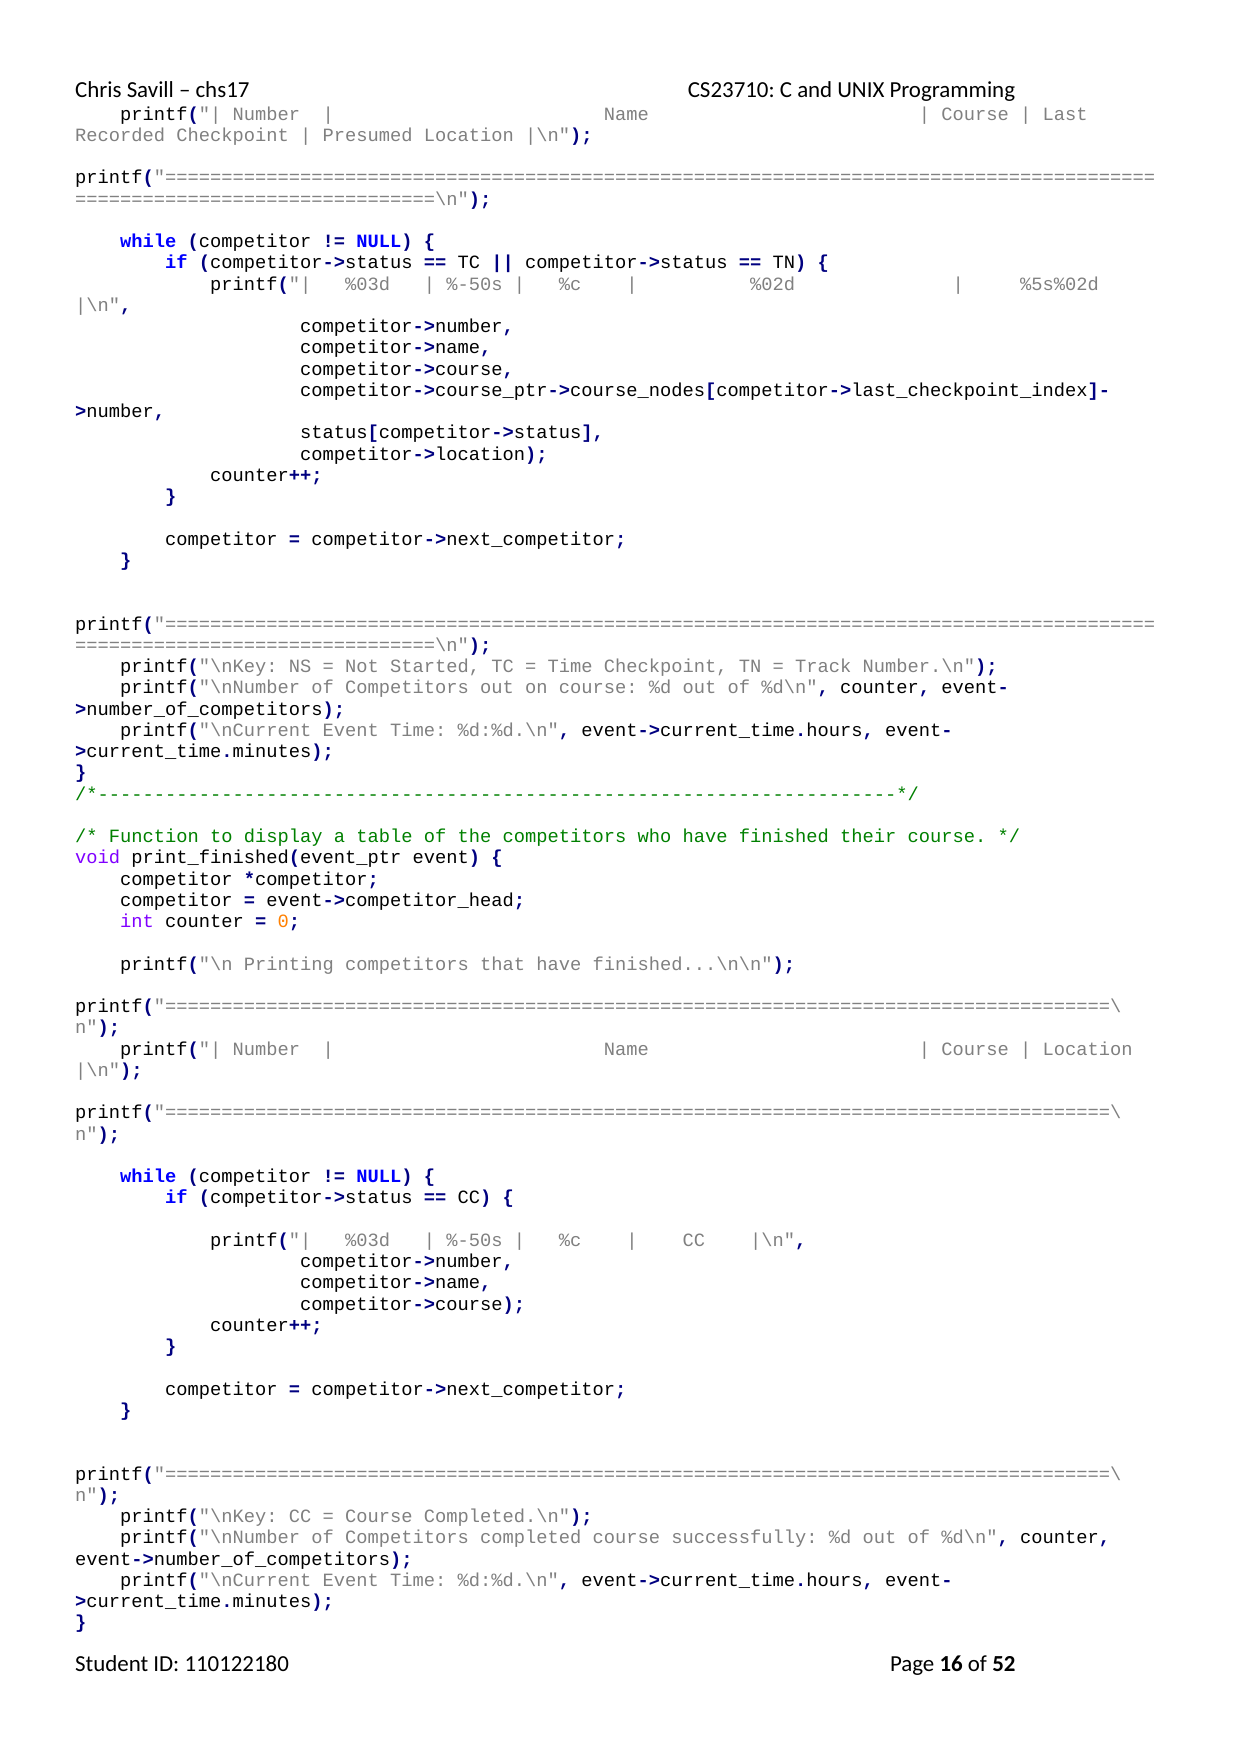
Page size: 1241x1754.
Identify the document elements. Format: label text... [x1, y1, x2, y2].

text printf("\nKey: CC = Course Completed.\n"); [75, 1507, 1165, 1528]
text } [75, 1337, 1165, 1358]
text /*-----------------------------------------------------------------------*/ [75, 784, 1165, 806]
text competitor->number, [75, 317, 1165, 338]
text competitor->course_ptr->course_nodes[competitor->last_checkpoint_index]->number, [75, 381, 1165, 423]
text if (competitor->status == TC || competitor->status == TN) { [75, 253, 1165, 274]
text counter++; [75, 1316, 1165, 1337]
text printf("\nNumber of Competitors out on course: %d out of %d\n", counter, event->number_of_competitors); [75, 678, 1165, 721]
text printf("| %03d | %-50s | %c | %02d | %5s%02d |\n", [75, 274, 1165, 317]
text competitor->number, [75, 1252, 1165, 1273]
text printf("\nCurrent Event Time: %d:%d.\n", event->current_time.hours, event->current_time.minutes); [75, 721, 1165, 763]
text int counter = 0; [75, 912, 1165, 933]
text competitor->course, [75, 359, 1165, 381]
text competitor->location); [75, 444, 1165, 466]
text competitor = competitor->next_competitor; [75, 1379, 1165, 1401]
text } [75, 487, 1165, 508]
text /* Function to display a table of the competitors who have finished their course. */ [75, 827, 1165, 848]
text printf("====================================================================================\n"); [75, 1443, 1165, 1507]
text printf("========================================================================================================================\n"); [75, 593, 1165, 657]
text printf("========================================================================================================================\n"); [75, 147, 1165, 211]
text printf("\nKey: NS = Not Started, TC = Time Checkpoint, TN = Track Number.\n"); [75, 657, 1165, 678]
text counter++; [75, 466, 1165, 487]
text printf("| Number | Name | Course | Last Recorded Checkpoint | Presumed Location |\n"); [75, 104, 1165, 147]
text while (competitor != NULL) { [75, 1167, 1165, 1188]
text printf("| %03d | %-50s | %c | CC |\n", [75, 1231, 1165, 1252]
text printf("\n Printing competitors that have finished...\n\n"); [75, 954, 1165, 976]
text while (competitor != NULL) { [75, 232, 1165, 253]
text printf("====================================================================================\n"); [75, 1082, 1165, 1146]
text void print_finished(event_ptr event) { [75, 848, 1165, 869]
text } [75, 1613, 1165, 1634]
text printf("\nCurrent Event Time: %d:%d.\n", event->current_time.hours, event->current_time.minutes); [75, 1571, 1165, 1613]
text } [75, 551, 1165, 572]
text competitor->name, [75, 338, 1165, 359]
text competitor = competitor->next_competitor; [75, 529, 1165, 551]
text printf("\nNumber of Competitors completed course successfully: %d out of %d\n", counter, event->number_of_competitors); [75, 1528, 1165, 1571]
text } [75, 763, 1165, 784]
text if (competitor->status == CC) { [75, 1188, 1165, 1209]
text printf("====================================================================================\n"); [75, 976, 1165, 1039]
text printf("| Number | Name | Course | Location |\n"); [75, 1039, 1165, 1082]
text competitor->name, [75, 1273, 1165, 1294]
text } [75, 1401, 1165, 1422]
text competitor = event->competitor_head; [75, 891, 1165, 912]
text competitor->course); [75, 1294, 1165, 1316]
text status[competitor->status], [75, 423, 1165, 444]
text competitor *competitor; [75, 869, 1165, 891]
